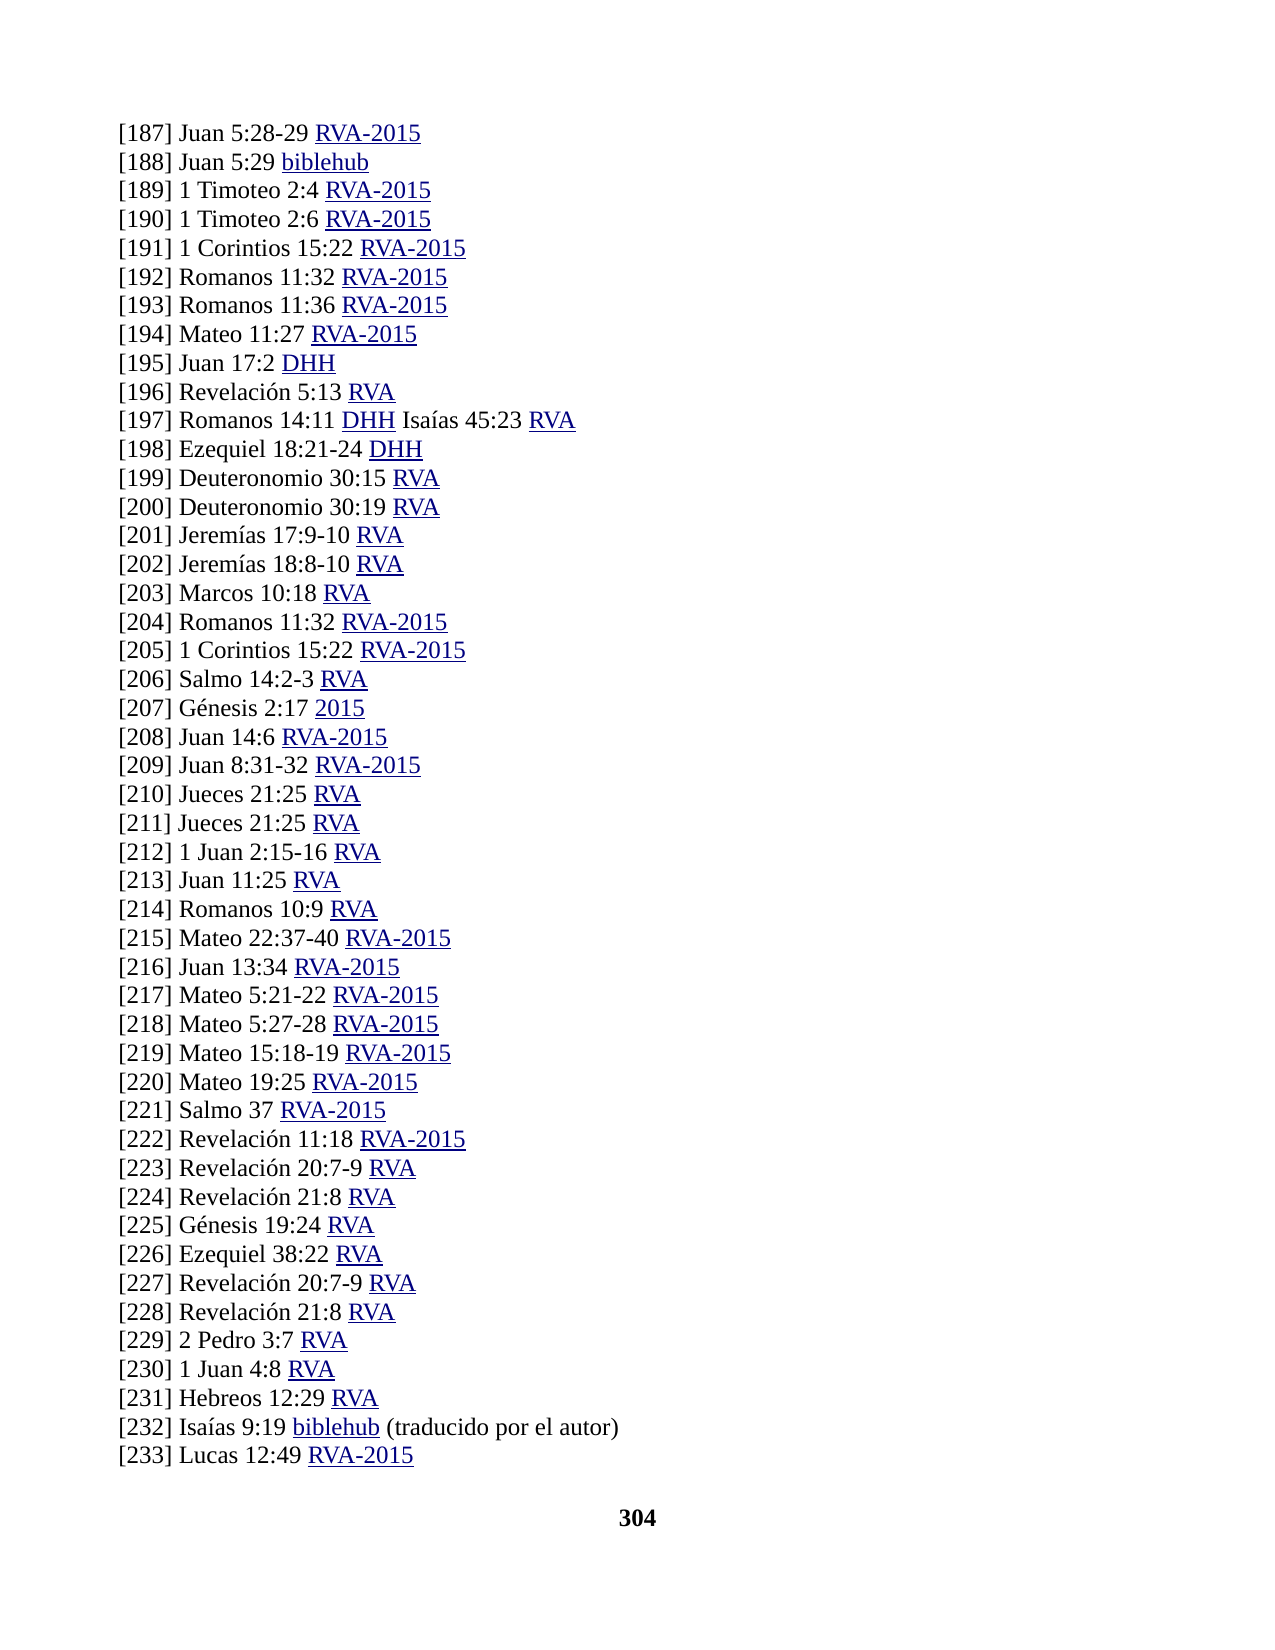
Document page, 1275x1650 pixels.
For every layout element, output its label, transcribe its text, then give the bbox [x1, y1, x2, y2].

text Jueces 21:25 RVA [118, 779, 1157, 808]
text Ezequiel 18:21-24 DHH [118, 434, 1157, 463]
text Mateo 11:27 RVA-2015 [118, 319, 1157, 348]
text Revelación 5:13 RVA [118, 377, 1157, 406]
text Romanos 11:32 RVA-2015 [118, 607, 1157, 636]
text Romanos 14:11 DHH Isaías 45:23 RVA [118, 406, 1157, 434]
text Isaías 9:19 biblehub (traducido por el autor) [118, 1412, 1157, 1441]
text 1 Juan 4:8 RVA [118, 1354, 1157, 1383]
text 1 Timoteo 2:6 RVA-2015 [118, 204, 1157, 233]
text Génesis 19:24 RVA [118, 1211, 1157, 1239]
text Hebreos 12:29 RVA [118, 1383, 1157, 1412]
text 2 Pedro 3:7 RVA [118, 1326, 1157, 1354]
text Salmo 37 RVA-2015 [118, 1096, 1157, 1124]
text Jeremías 17:9-10 RVA [118, 521, 1157, 549]
text Mateo 5:27-28 RVA-2015 [118, 1009, 1157, 1038]
text Jeremías 18:8-10 RVA [118, 549, 1157, 578]
text Romanos 10:9 RVA [118, 894, 1157, 923]
text Jueces 21:25 RVA [118, 808, 1157, 837]
text Revelación 21:8 RVA [118, 1182, 1157, 1211]
text Mateo 19:25 RVA-2015 [118, 1067, 1157, 1096]
text Mateo 22:37-40 RVA-2015 [118, 923, 1157, 952]
text Juan 14:6 RVA-2015 [118, 722, 1157, 751]
text Juan 13:34 RVA-2015 [118, 952, 1157, 981]
text Mateo 15:18-19 RVA-2015 [118, 1038, 1157, 1067]
text Juan 8:31-32 RVA-2015 [118, 751, 1157, 779]
text Romanos 11:36 RVA-2015 [118, 291, 1157, 319]
text 1 Timoteo 2:4 RVA-2015 [118, 176, 1157, 204]
text Romanos 11:32 RVA-2015 [118, 262, 1157, 291]
text Marcos 10:18 RVA [118, 578, 1157, 607]
text 1 Corintios 15:22 RVA-2015 [118, 233, 1157, 262]
text Juan 5:28-29 RVA-2015 [118, 118, 1157, 147]
text Deuteronomio 30:19 RVA [118, 492, 1157, 521]
text Revelación 21:8 RVA [118, 1297, 1157, 1326]
text Revelación 11:18 RVA-2015 [118, 1124, 1157, 1153]
text Revelación 20:7-9 RVA [118, 1153, 1157, 1182]
text 1 Juan 2:15-16 RVA [118, 837, 1157, 866]
text Deuteronomio 30:15 RVA [118, 463, 1157, 492]
text Revelación 20:7-9 RVA [118, 1268, 1157, 1297]
text 1 Corintios 15:22 RVA-2015 [118, 636, 1157, 664]
text Juan 17:2 DHH [118, 348, 1157, 377]
text Juan 5:29 biblehub [118, 147, 1157, 176]
text Ezequiel 38:22 RVA [118, 1239, 1157, 1268]
text Juan 11:25 RVA [118, 866, 1157, 894]
text Mateo 5:21-22 RVA-2015 [118, 981, 1157, 1009]
text Salmo 14:2-3 RVA [118, 664, 1157, 693]
text Lucas 12:49 RVA-2015 [118, 1441, 1157, 1469]
text Génesis 2:17 2015 [118, 693, 1157, 722]
